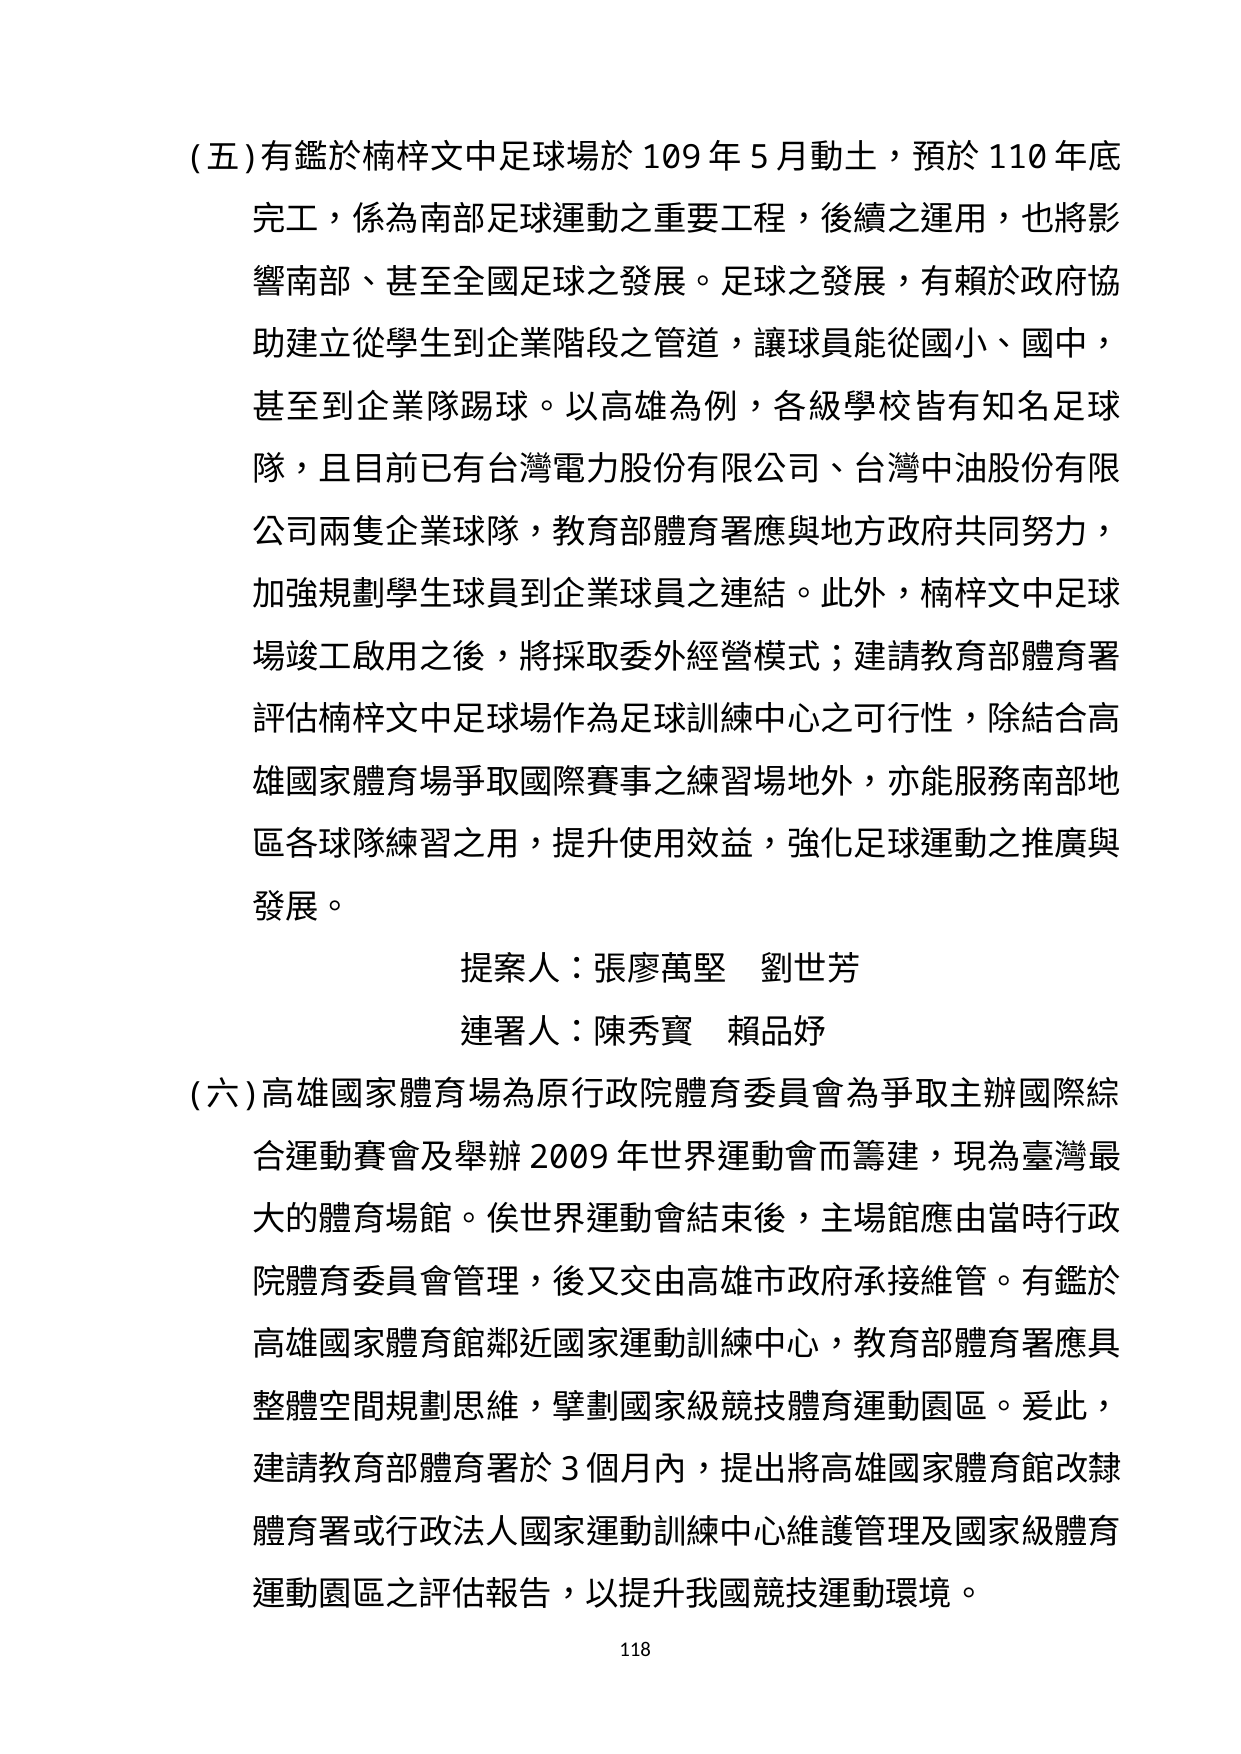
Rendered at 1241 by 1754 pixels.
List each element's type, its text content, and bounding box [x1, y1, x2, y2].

text 提案人：張廖萬堅 劉世芳 [460, 925, 1122, 987]
text (六)高雄國家體育場為原行政院體育委員會為爭取主辦國際綜合運動賽會及舉辦2009年世界運動會而籌建，現為臺灣最大的體育場館。俟世界運動會結束後，主場館應由當時行政院體育委員會管理，後又交由高雄市政府承接維管。有鑑於高雄國家體育館鄰近國家運動訓練中心，教育部體育署應具整體空間規劃思維，擘劃國家級競技體育運動園區。爰此，建請教育部體育署於3個月內，提出將高雄國家體育館改隸體育署或行政法人國家運動訓練中心維護管理及國家級體育運動園區之評估報告，以提升我國競技運動環境。 [185, 1050, 1122, 1612]
text 連署人：陳秀寳 賴品妤 [460, 987, 1122, 1050]
text (五)有鑑於楠梓文中足球場於109年5月動土，預於110年底完工，係為南部足球運動之重要工程，後續之運用，也將影響南部、甚至全國足球之發展。足球之發展，有賴於政府協助建立從學生到企業階段之管道，讓球員能從國小、國中，甚至到企業隊踢球。以高雄為例，各級學校皆有知名足球隊，且目前已有台灣電力股份有限公司、台灣中油股份有限公司兩隻企業球隊，教育部體育署應與地方政府共同努力，加強規劃學生球員到企業球員之連結。此外，楠梓文中足球場竣工啟用之後，將採取委外經營模式；建請教育部體育署評估楠梓文中足球場作為足球訓練中心之可行性，除結合高雄國家體育場爭取國際賽事之練習場地外，亦能服務南部地區各球隊練習之用，提升使用效益，強化足球運動之推廣與發展。 [185, 112, 1122, 925]
